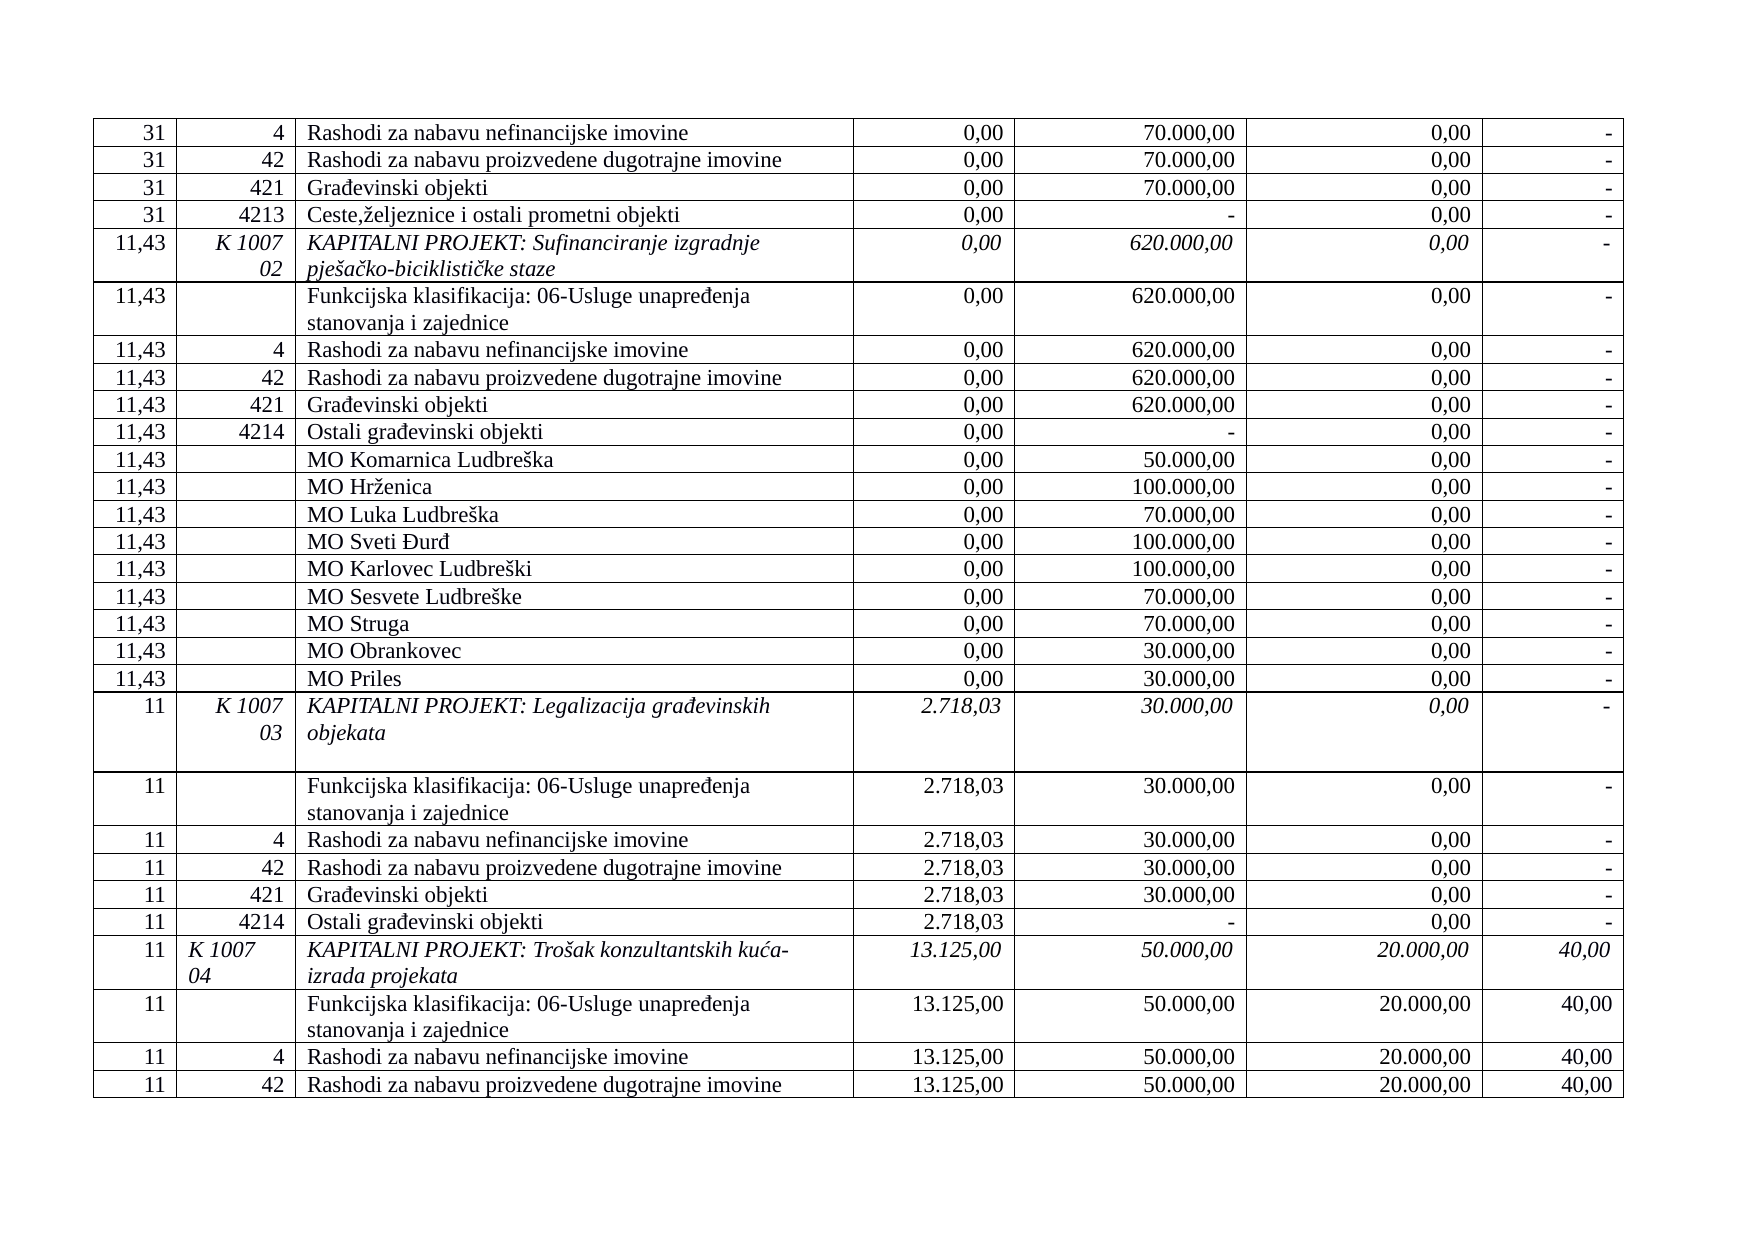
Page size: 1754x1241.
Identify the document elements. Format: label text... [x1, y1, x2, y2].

table_cell 620.000,00 [1015, 283, 1246, 335]
table_cell 30.000,00 [1015, 665, 1246, 691]
table_cell 20.000,00 [1247, 1043, 1482, 1070]
table_cell Rashodi za nabavu nefinancijske imovine [296, 119, 853, 146]
table_cell 0,00 [1247, 391, 1482, 417]
table_cell 11 [94, 881, 176, 907]
table_cell [177, 283, 295, 335]
table_cell - [1483, 909, 1623, 935]
table_cell 11,43 [94, 419, 176, 445]
table_cell - [1483, 283, 1623, 335]
table_cell 0,00 [1247, 610, 1482, 637]
table_cell 0,00 [1247, 283, 1482, 335]
table_cell Rashodi za nabavu nefinancijske imovine [296, 1043, 853, 1070]
table_cell 4 [177, 1043, 295, 1070]
table_cell - [1483, 501, 1623, 527]
table_cell 0,00 [854, 147, 1014, 173]
table_cell 0,00 [1247, 201, 1482, 228]
table_cell [177, 638, 295, 664]
table_cell 50.000,00 [1015, 990, 1246, 1042]
table_cell 0,00 [1247, 909, 1482, 935]
table_cell 0,00 [1247, 583, 1482, 609]
table_cell 13.125,00 [854, 936, 1014, 988]
table_cell Rashodi za nabavu proizvedene dugotrajne imovine [296, 364, 853, 390]
table_cell 0,00 [1247, 638, 1482, 664]
table_cell [177, 990, 295, 1042]
table_cell K 1007 04 [177, 936, 295, 988]
table_cell 0,00 [1247, 364, 1482, 390]
table_cell 0,00 [1247, 555, 1482, 582]
table_cell 31 [94, 119, 176, 146]
table_cell 70.000,00 [1015, 501, 1246, 527]
table_cell 13.125,00 [854, 1043, 1014, 1070]
table_cell 4 [177, 826, 295, 853]
table_cell 421 [177, 391, 295, 417]
table_cell Građevinski objekti [296, 174, 853, 200]
table_cell 11,43 [94, 665, 176, 691]
table_cell 11,43 [94, 583, 176, 609]
table_cell 0,00 [854, 638, 1014, 664]
table_cell 11 [94, 854, 176, 880]
table_cell - [1483, 693, 1623, 771]
table_cell - [1483, 665, 1623, 691]
table_cell 11,43 [94, 555, 176, 582]
table_cell 70.000,00 [1015, 119, 1246, 146]
table_cell 42 [177, 854, 295, 880]
table_cell 2.718,03 [854, 909, 1014, 935]
table_cell 11,43 [94, 528, 176, 554]
table_cell - [1483, 174, 1623, 200]
table_cell 70.000,00 [1015, 583, 1246, 609]
table_cell 100.000,00 [1015, 473, 1246, 499]
table_cell 11,43 [94, 473, 176, 499]
table_cell - [1483, 583, 1623, 609]
table_cell [177, 501, 295, 527]
table_cell 11 [94, 909, 176, 935]
table_cell - [1483, 147, 1623, 173]
table_cell 100.000,00 [1015, 555, 1246, 582]
table_cell - [1483, 854, 1623, 880]
table_cell Ceste,željeznice i ostali prometni objekti [296, 201, 853, 228]
table_cell 31 [94, 174, 176, 200]
table_cell 11,43 [94, 610, 176, 637]
table_cell 0,00 [1247, 528, 1482, 554]
table_cell Funkcijska klasifikacija: 06-Usluge unapređenja stanovanja i zajednice [296, 773, 853, 825]
table_cell 20.000,00 [1247, 990, 1482, 1042]
table_cell MO Sveti Đurđ [296, 528, 853, 554]
table_cell 620.000,00 [1015, 364, 1246, 390]
table_cell 42 [177, 364, 295, 390]
table_cell MO Luka Ludbreška [296, 501, 853, 527]
table_cell 11,43 [94, 391, 176, 417]
table_cell 11 [94, 773, 176, 825]
table_cell 11 [94, 826, 176, 853]
table_cell 31 [94, 147, 176, 173]
table_cell 0,00 [854, 610, 1014, 637]
table_cell 0,00 [854, 473, 1014, 499]
table_cell 11,43 [94, 229, 176, 281]
table_cell 421 [177, 881, 295, 907]
table_cell 2.718,03 [854, 693, 1014, 771]
table_cell 50.000,00 [1015, 936, 1246, 988]
table_cell [177, 555, 295, 582]
table_cell MO Sesvete Ludbreške [296, 583, 853, 609]
table_cell Građevinski objekti [296, 391, 853, 417]
table_cell - [1015, 909, 1246, 935]
table_cell - [1483, 773, 1623, 825]
table_cell 30.000,00 [1015, 638, 1246, 664]
table_cell 4214 [177, 909, 295, 935]
table_cell 30.000,00 [1015, 826, 1246, 853]
table_cell - [1483, 419, 1623, 445]
table_cell 0,00 [854, 201, 1014, 228]
table_cell 30.000,00 [1015, 773, 1246, 825]
table_cell 0,00 [1247, 336, 1482, 363]
table_cell 620.000,00 [1015, 229, 1246, 281]
table_cell - [1483, 881, 1623, 907]
table_cell 50.000,00 [1015, 446, 1246, 472]
table_cell 11,43 [94, 501, 176, 527]
table_cell 2.718,03 [854, 773, 1014, 825]
table_cell [177, 665, 295, 691]
table_cell - [1483, 364, 1623, 390]
table_cell Građevinski objekti [296, 881, 853, 907]
table_cell MO Obrankovec [296, 638, 853, 664]
table_cell 0,00 [854, 229, 1014, 281]
table_cell 11,43 [94, 446, 176, 472]
table_cell 4213 [177, 201, 295, 228]
table_cell 0,00 [1247, 773, 1482, 825]
table_cell Rashodi za nabavu proizvedene dugotrajne imovine [296, 147, 853, 173]
table_cell 0,00 [854, 665, 1014, 691]
table_cell 0,00 [854, 336, 1014, 363]
table_cell 2.718,03 [854, 854, 1014, 880]
table_cell 40,00 [1483, 1043, 1623, 1070]
table_cell 30.000,00 [1015, 881, 1246, 907]
table_cell 40,00 [1483, 990, 1623, 1042]
table_cell - [1015, 419, 1246, 445]
table_cell 13.125,00 [854, 1071, 1014, 1097]
table_cell Funkcijska klasifikacija: 06-Usluge unapređenja stanovanja i zajednice [296, 990, 853, 1042]
table_cell 0,00 [854, 446, 1014, 472]
table_cell 40,00 [1483, 936, 1623, 988]
table_cell - [1483, 610, 1623, 637]
table_cell 0,00 [1247, 419, 1482, 445]
table_cell 0,00 [854, 119, 1014, 146]
table_cell 30.000,00 [1015, 693, 1246, 771]
table_cell 4 [177, 336, 295, 363]
table_cell - [1483, 336, 1623, 363]
table_cell 0,00 [1247, 473, 1482, 499]
table_cell MO Priles [296, 665, 853, 691]
table_cell 70.000,00 [1015, 174, 1246, 200]
table_cell [177, 473, 295, 499]
table_cell 0,00 [1247, 854, 1482, 880]
table_cell 620.000,00 [1015, 336, 1246, 363]
table_cell - [1483, 391, 1623, 417]
table_cell 11 [94, 990, 176, 1042]
table_cell 20.000,00 [1247, 936, 1482, 988]
table_cell 620.000,00 [1015, 391, 1246, 417]
table_cell MO Karlovec Ludbreški [296, 555, 853, 582]
table_cell - [1483, 473, 1623, 499]
table_cell Ostali građevinski objekti [296, 419, 853, 445]
table_cell 0,00 [1247, 693, 1482, 771]
table_cell - [1483, 119, 1623, 146]
table_cell [177, 583, 295, 609]
table_cell - [1483, 528, 1623, 554]
table_cell 11,43 [94, 364, 176, 390]
table_cell 100.000,00 [1015, 528, 1246, 554]
table_cell 20.000,00 [1247, 1071, 1482, 1097]
table_cell Ostali građevinski objekti [296, 909, 853, 935]
table_cell 0,00 [1247, 826, 1482, 853]
table_cell MO Hrženica [296, 473, 853, 499]
table_cell [177, 773, 295, 825]
table_cell 0,00 [1247, 229, 1482, 281]
table_cell K 1007 02 [177, 229, 295, 281]
table_cell 11,43 [94, 336, 176, 363]
table_cell 11 [94, 936, 176, 988]
table_cell 31 [94, 201, 176, 228]
table_cell 4 [177, 119, 295, 146]
table_cell 0,00 [854, 174, 1014, 200]
table_cell MO Struga [296, 610, 853, 637]
table_cell [177, 610, 295, 637]
table_cell 70.000,00 [1015, 610, 1246, 637]
table_cell 11 [94, 1043, 176, 1070]
table_cell 0,00 [854, 583, 1014, 609]
table_cell 4214 [177, 419, 295, 445]
table_cell 0,00 [1247, 665, 1482, 691]
table_cell 30.000,00 [1015, 854, 1246, 880]
table_cell 11,43 [94, 283, 176, 335]
table_cell 421 [177, 174, 295, 200]
table_cell KAPITALNI PROJEKT: Legalizacija građevinskih objekata [296, 693, 853, 771]
table_cell 0,00 [1247, 501, 1482, 527]
table_cell KAPITALNI PROJEKT: Sufinanciranje izgradnje pješačko-biciklističke staze [296, 229, 853, 281]
table_cell 50.000,00 [1015, 1043, 1246, 1070]
table_cell Rashodi za nabavu nefinancijske imovine [296, 336, 853, 363]
table_cell Rashodi za nabavu proizvedene dugotrajne imovine [296, 1071, 853, 1097]
table_cell 0,00 [854, 364, 1014, 390]
table_cell 50.000,00 [1015, 1071, 1246, 1097]
table_cell - [1483, 229, 1623, 281]
table_cell 11,43 [94, 638, 176, 664]
table_cell 0,00 [854, 528, 1014, 554]
table_cell - [1015, 201, 1246, 228]
table_cell KAPITALNI PROJEKT: Trošak konzultantskih kuća-izrada projekata [296, 936, 853, 988]
table_cell - [1483, 555, 1623, 582]
table_cell - [1483, 446, 1623, 472]
table_cell 0,00 [854, 391, 1014, 417]
table_cell 0,00 [1247, 174, 1482, 200]
table_cell 0,00 [1247, 446, 1482, 472]
table_cell 2.718,03 [854, 881, 1014, 907]
table_cell MO Komarnica Ludbreška [296, 446, 853, 472]
table_cell 0,00 [854, 283, 1014, 335]
table_cell - [1483, 638, 1623, 664]
table_cell [177, 528, 295, 554]
table_cell 40,00 [1483, 1071, 1623, 1097]
table_cell 0,00 [854, 555, 1014, 582]
table_cell 42 [177, 147, 295, 173]
table_cell 0,00 [854, 501, 1014, 527]
table_cell 11 [94, 693, 176, 771]
table_cell Rashodi za nabavu proizvedene dugotrajne imovine [296, 854, 853, 880]
table_cell K 1007 03 [177, 693, 295, 771]
table_cell Rashodi za nabavu nefinancijske imovine [296, 826, 853, 853]
table_cell 70.000,00 [1015, 147, 1246, 173]
table_cell 0,00 [1247, 119, 1482, 146]
table_cell 42 [177, 1071, 295, 1097]
table_cell 0,00 [1247, 147, 1482, 173]
table_cell 0,00 [1247, 881, 1482, 907]
table_cell 13.125,00 [854, 990, 1014, 1042]
table_cell Funkcijska klasifikacija: 06-Usluge unapređenja stanovanja i zajednice [296, 283, 853, 335]
table_cell 2.718,03 [854, 826, 1014, 853]
table_cell 11 [94, 1071, 176, 1097]
table_cell - [1483, 201, 1623, 228]
table_cell 0,00 [854, 419, 1014, 445]
table_cell - [1483, 826, 1623, 853]
table_cell [177, 446, 295, 472]
